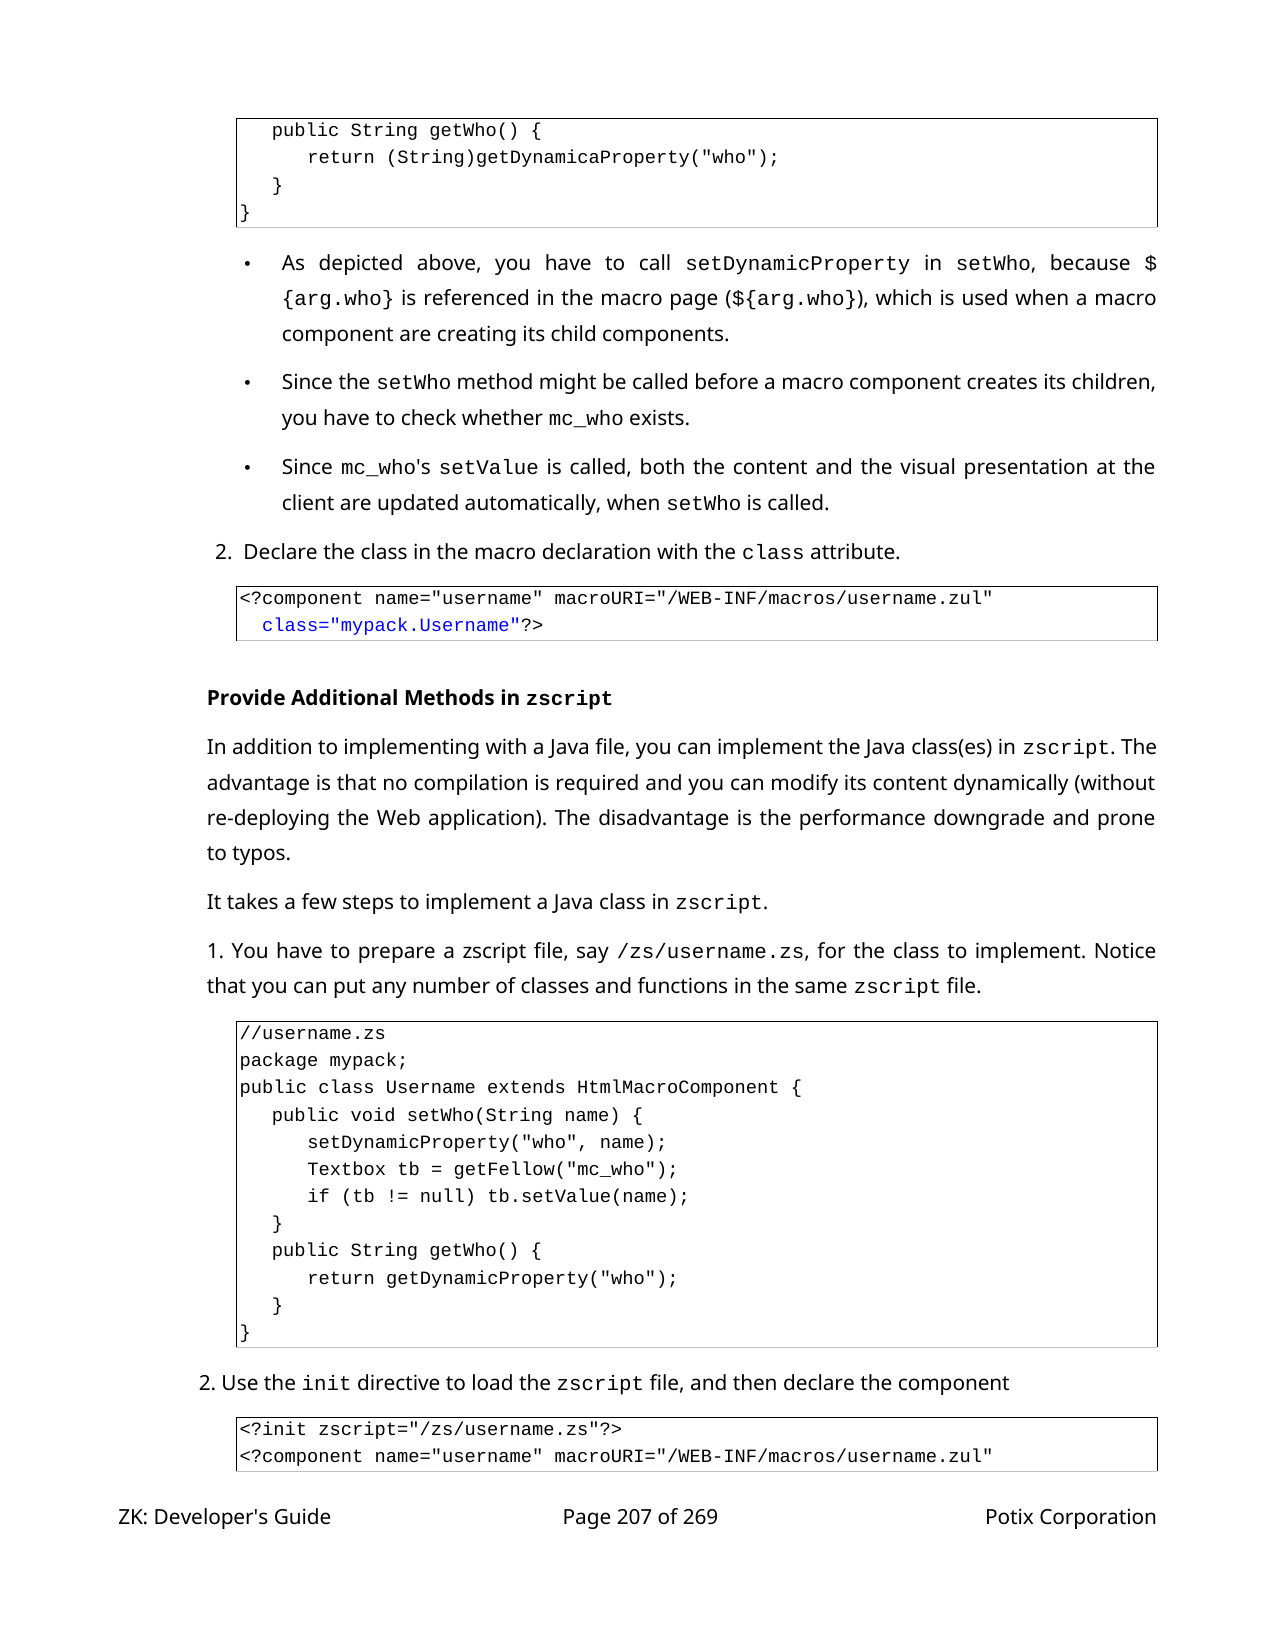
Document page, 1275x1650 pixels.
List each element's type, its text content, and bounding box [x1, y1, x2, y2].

text } [237, 172, 1157, 197]
text public class Username extends HtmlMacroComponent { [237, 1075, 1157, 1099]
text public String getWho() { [237, 119, 1157, 142]
text In addition to implementing with a Java file, you can implement the Java class(es) in zscript. The advantage is that no compilation is required and you can modify its content dynamically (without re-deploying the Web application). The disadvantage is the performance downgrade and prone to typos. [207, 732, 1157, 866]
text } [237, 200, 1157, 227]
text <?init zscript="/zs/username.zs"?> [237, 1418, 1157, 1441]
text return (String)getDynamicaProperty("who"); [237, 145, 1157, 169]
list 2. Use the init directive to load the zscript file, and then declare the component [156, 1368, 1157, 1396]
text } [237, 1320, 1157, 1347]
list As depicted above, you have to call setDynamicProperty in setWho, because ${arg.who} is referenced in the macro page (${arg.who}), which is used when a macro component are creating its child components. [244, 248, 1157, 347]
text Textbox tb = getFellow("mc_who"); [237, 1157, 1157, 1181]
list Since the setWho method might be called before a macro component creates its children, you have to check whether mc_who exists. [244, 367, 1157, 432]
text package mypack; [237, 1048, 1157, 1072]
text } [237, 1293, 1157, 1317]
text public void setWho(String name) { [237, 1102, 1157, 1127]
text 1. You have to prepare a zscript file, say /zs/username.zs, for the class to implement. Notice that you can put any number of classes and functions in the same zscript file. [207, 936, 1157, 1000]
text <?component name="username" macroURI="/WEB-INF/macros/username.zul" [237, 1444, 1157, 1471]
text <?component name="username" macroURI="/WEB-INF/macros/username.zul" [237, 587, 1157, 610]
subtitle Provide Additional Methods in zscript [207, 683, 1157, 712]
text } [237, 1211, 1157, 1235]
text setDynamicProperty("who", name); [237, 1129, 1157, 1154]
text It takes a few steps to implement a Java class in zscript. [207, 887, 1157, 916]
text //username.zs [237, 1022, 1157, 1045]
text if (tb != null) tb.setValue(name); [237, 1184, 1157, 1208]
text return getDynamicProperty("who"); [237, 1266, 1157, 1290]
text class="mypack.Username"?> [237, 613, 1157, 640]
text public String getWho() { [237, 1238, 1157, 1263]
list Since mc_who's setValue is called, both the content and the visual presentation at the client are updated automatically, when setWho is called. [244, 452, 1157, 516]
list 2. Declare the class in the macro declaration with the class attribute. [156, 537, 1157, 565]
